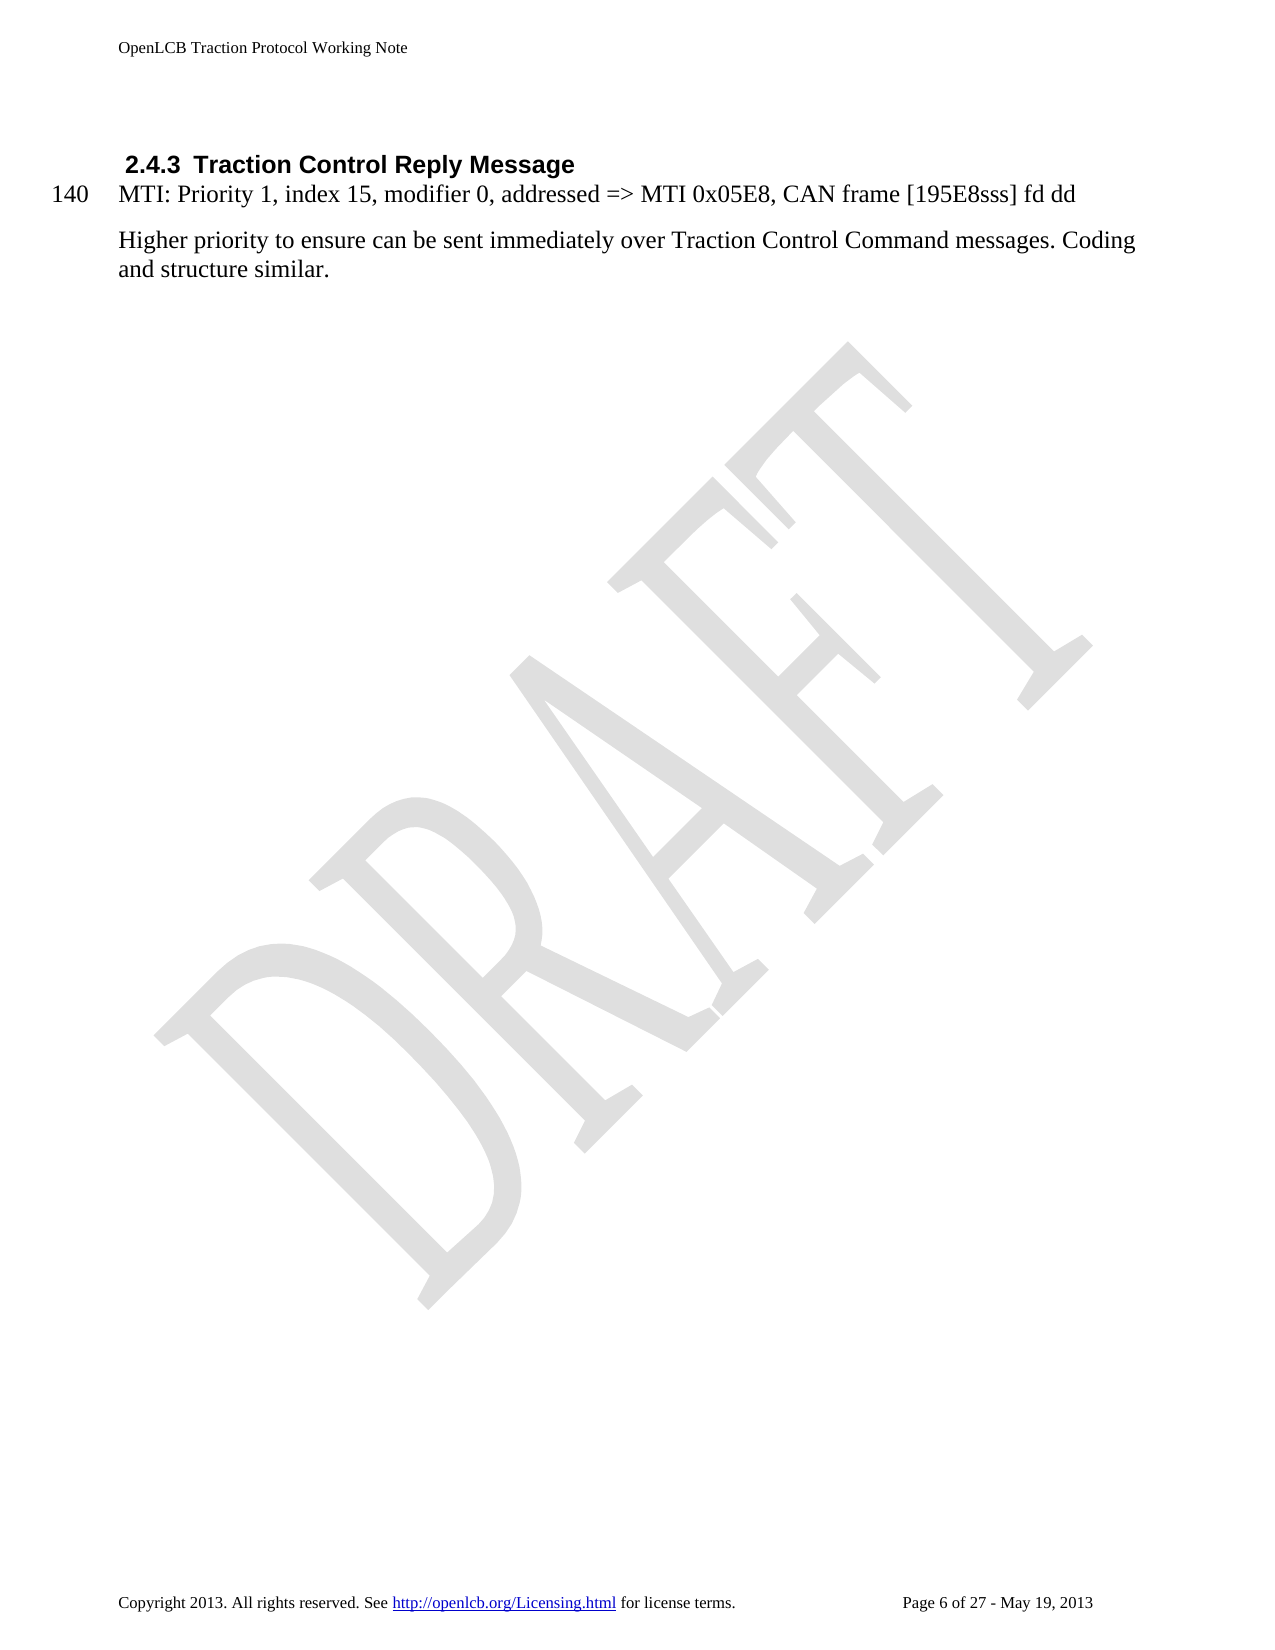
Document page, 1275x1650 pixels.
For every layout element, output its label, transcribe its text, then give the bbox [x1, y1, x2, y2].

text MTI: Priority 1, index 15, modifier 0, addressed => MTI 0x05E8, CAN frame [195E8sss] fd dd [118, 179, 1157, 207]
subtitle Traction Control Reply Message [118, 150, 1157, 179]
text Higher priority to ensure can be sent immediately over Traction Control Command messages. Coding and structure similar. [118, 225, 1157, 283]
